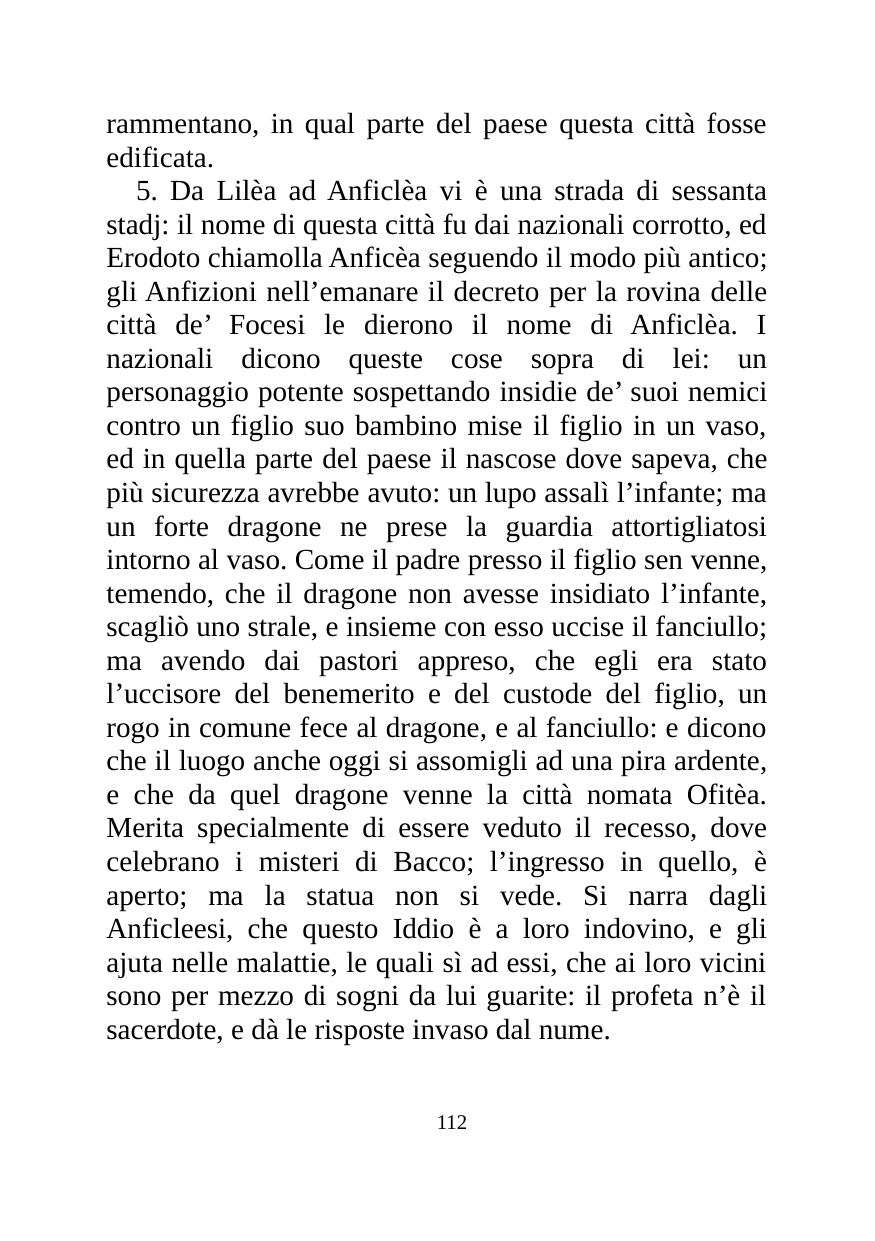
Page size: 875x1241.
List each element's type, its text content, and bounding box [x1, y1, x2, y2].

text 5. Da Lilèa ad Anficlèa vi è una strada di sessanta stadj: il nome di questa città fu dai nazionali corrotto, ed Erodoto chiamolla Anficèa seguendo il modo più antico; gli Anfizioni nell’emanare il decreto per la rovina delle città de’ Focesi le dierono il nome di Anficlèa. I nazionali dicono queste cose sopra di lei: un personaggio potente sospettando insidie de’ suoi nemici contro un figlio suo bambino mise il figlio in un vaso, ed in quella parte del paese il nascose dove sapeva, che più sicurezza avrebbe avuto: un lupo assalì l’infante; ma un forte dragone ne prese la guardia attortigliatosi intorno al vaso. Come il padre presso il figlio sen venne, temendo, che il dragone non avesse insidiato l’infante, scagliò uno strale, e insieme con esso uccise il fanciullo; ma avendo dai pastori appreso, che egli era stato l’uccisore del benemerito e del custode del figlio, un rogo in comune fece al dragone, e al fanciullo: e dicono che il luogo anche oggi si assomigli ad una pira ardente, e che da quel dragone venne la città nomata Ofitèa. Merita specialmente di essere veduto il recesso, dove celebrano i misteri di Bacco; l’ingresso in quello, è aperto; ma la statua non si vede. Si narra dagli Anficleesi, che questo Iddio è a loro indovino, e gli ajuta nelle malattie, le quali sì ad essi, che ai loro vicini sono per mezzo di sogni da lui guarite: il profeta n’è il sacerdote, e dà le risposte invaso dal nume. [106, 173, 768, 1045]
text rammentano, in qual parte del paese questa città fosse edificata. [106, 106, 768, 173]
